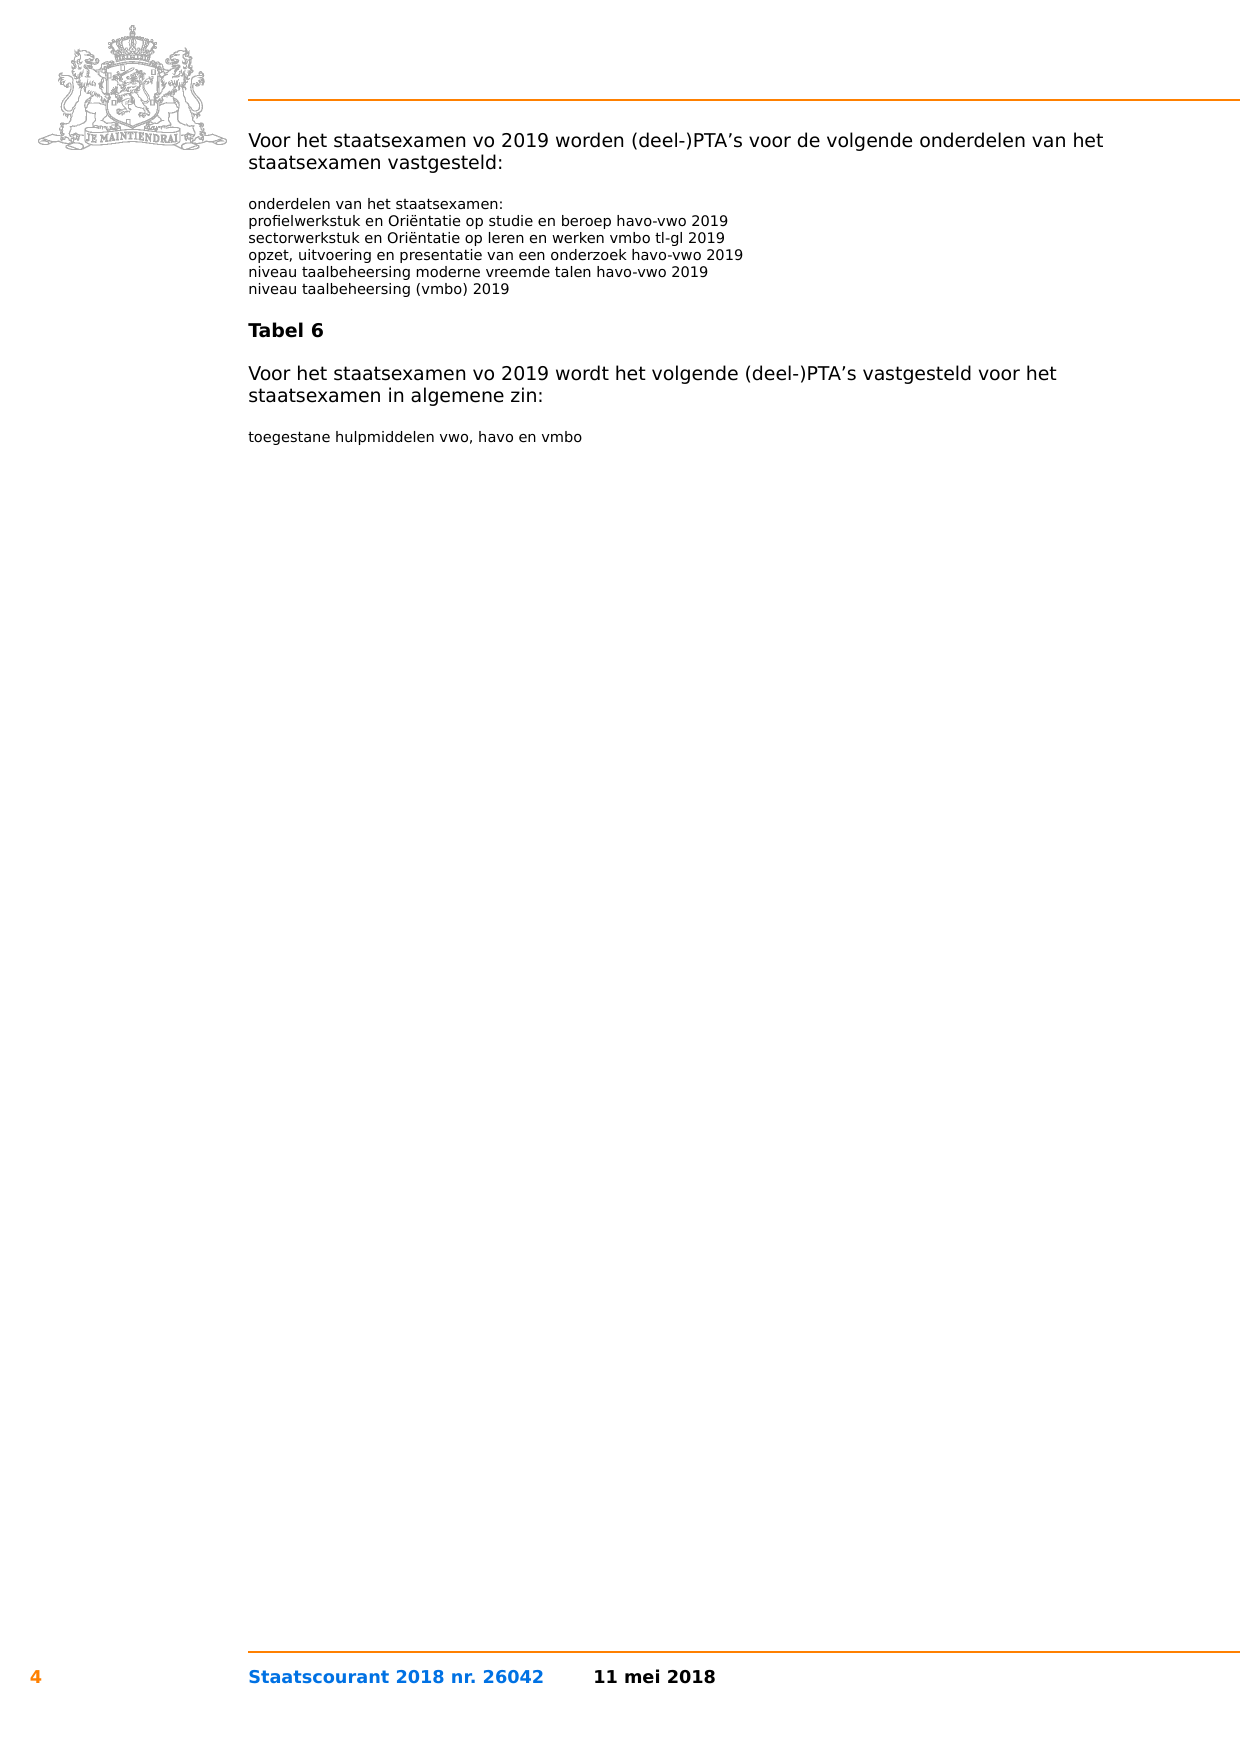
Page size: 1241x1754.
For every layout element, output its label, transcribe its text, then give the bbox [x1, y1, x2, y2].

text Tabel 6 [248, 319, 1163, 341]
text Voor het staatsexamen vo 2019 wordt het volgende (deel-)PTA’s vastgesteld voor het staatsexamen in algemene zin: [248, 363, 1163, 407]
table_cell opzet, uitvoering en presentatie van een onderzoek havo-vwo 2019 [248, 247, 1163, 264]
text Voor het staatsexamen vo 2019 worden (deel-)PTA’s voor de volgende onderdelen van het staatsexamen vastgesteld: [248, 130, 1163, 174]
table_cell profielwerkstuk en Oriëntatie op studie en beroep havo-vwo 2019 [248, 213, 1163, 230]
picture [38, 25, 227, 150]
table_header onderdelen van het staatsexamen: [248, 196, 1163, 213]
table_cell niveau taalbeheersing moderne vreemde talen havo-vwo 2019 [248, 264, 1163, 281]
table_cell niveau taalbeheersing (vmbo) 2019 [248, 281, 1163, 298]
table_cell sectorwerkstuk en Oriëntatie op leren en werken vmbo tl-gl 2019 [248, 230, 1163, 247]
table_header toegestane hulpmiddelen vwo, havo en vmbo [248, 429, 1163, 446]
